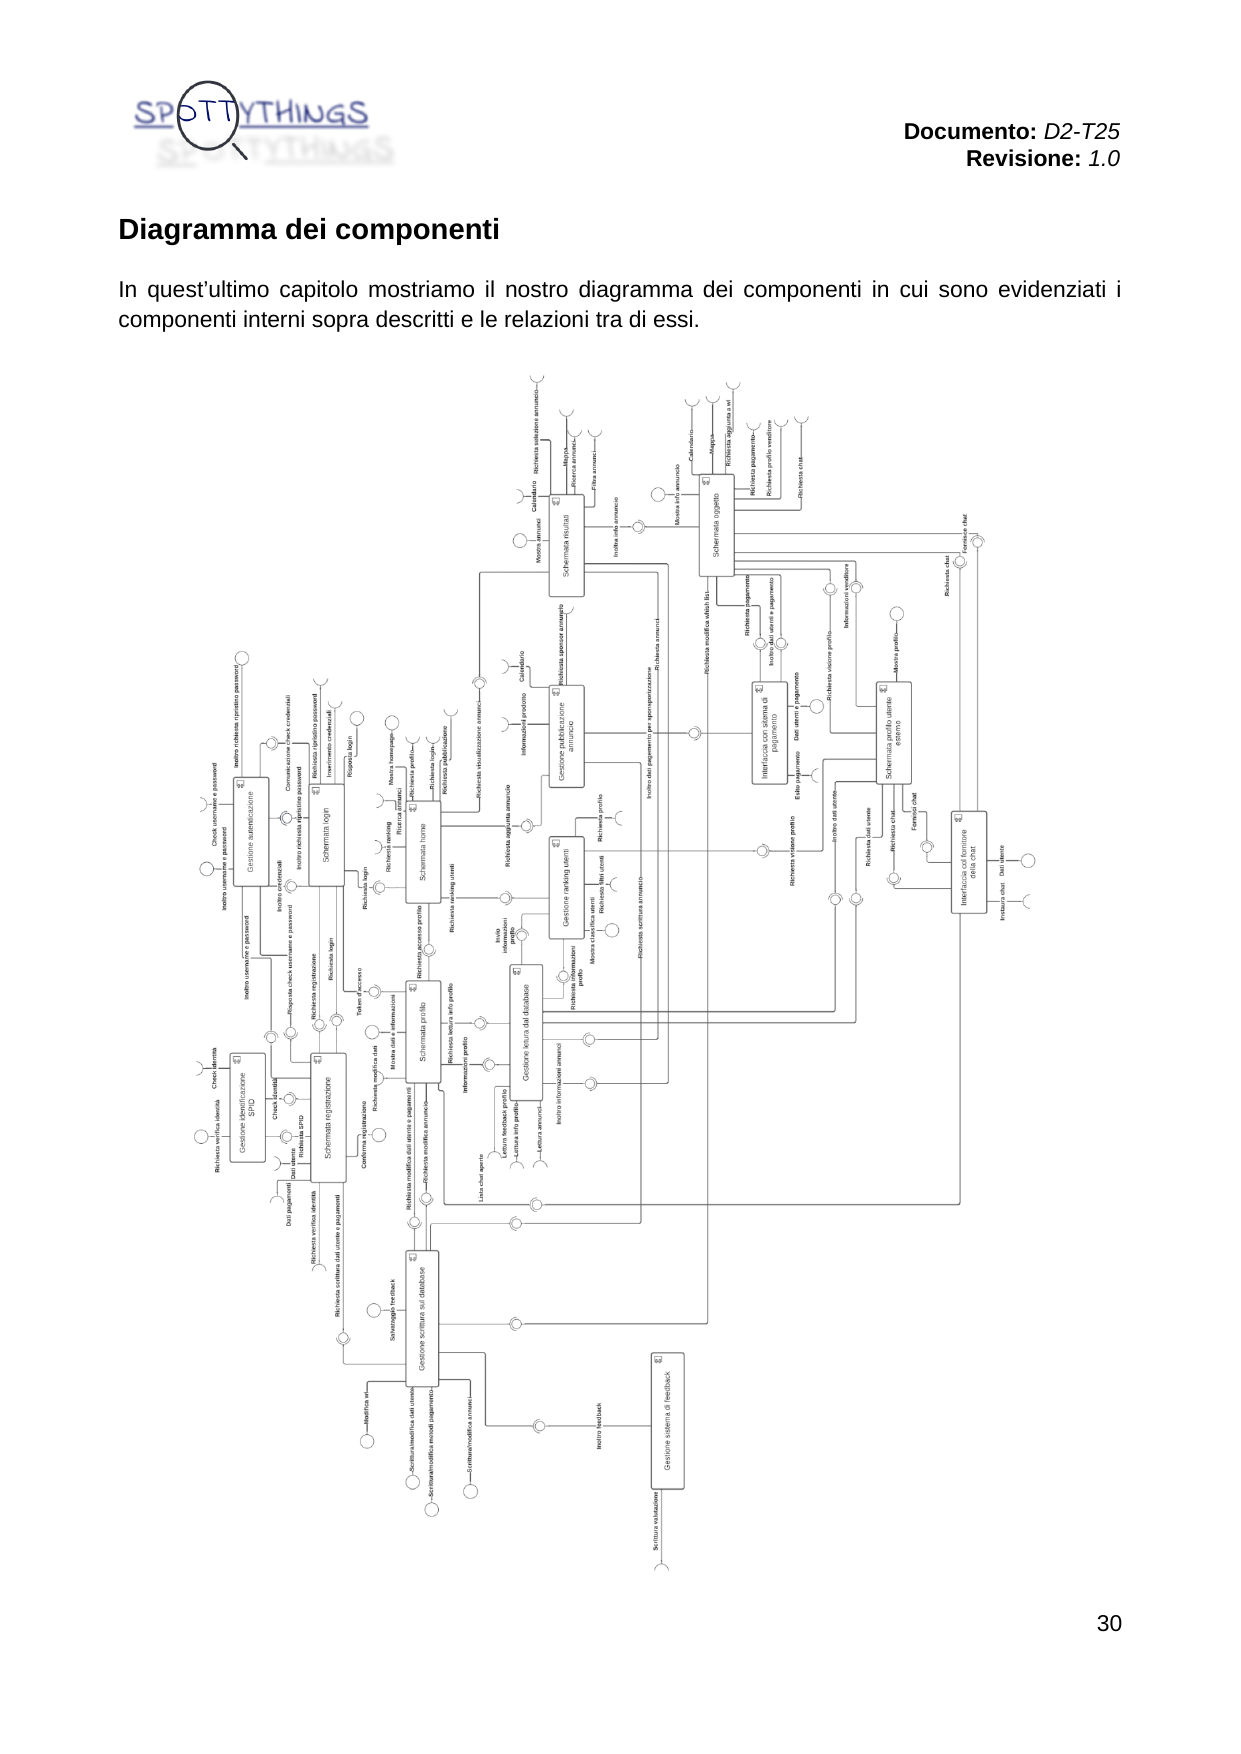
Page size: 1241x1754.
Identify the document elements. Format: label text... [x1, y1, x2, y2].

subtitle Diagramma dei componenti [118, 212, 1122, 246]
text In quest’ultimo capitolo mostriamo il nostro diagramma dei componenti in cui sono evidenziati i componenti interni sopra descritti e le relazioni tra di essi. [118, 276, 1122, 332]
picture [123, 73, 399, 187]
